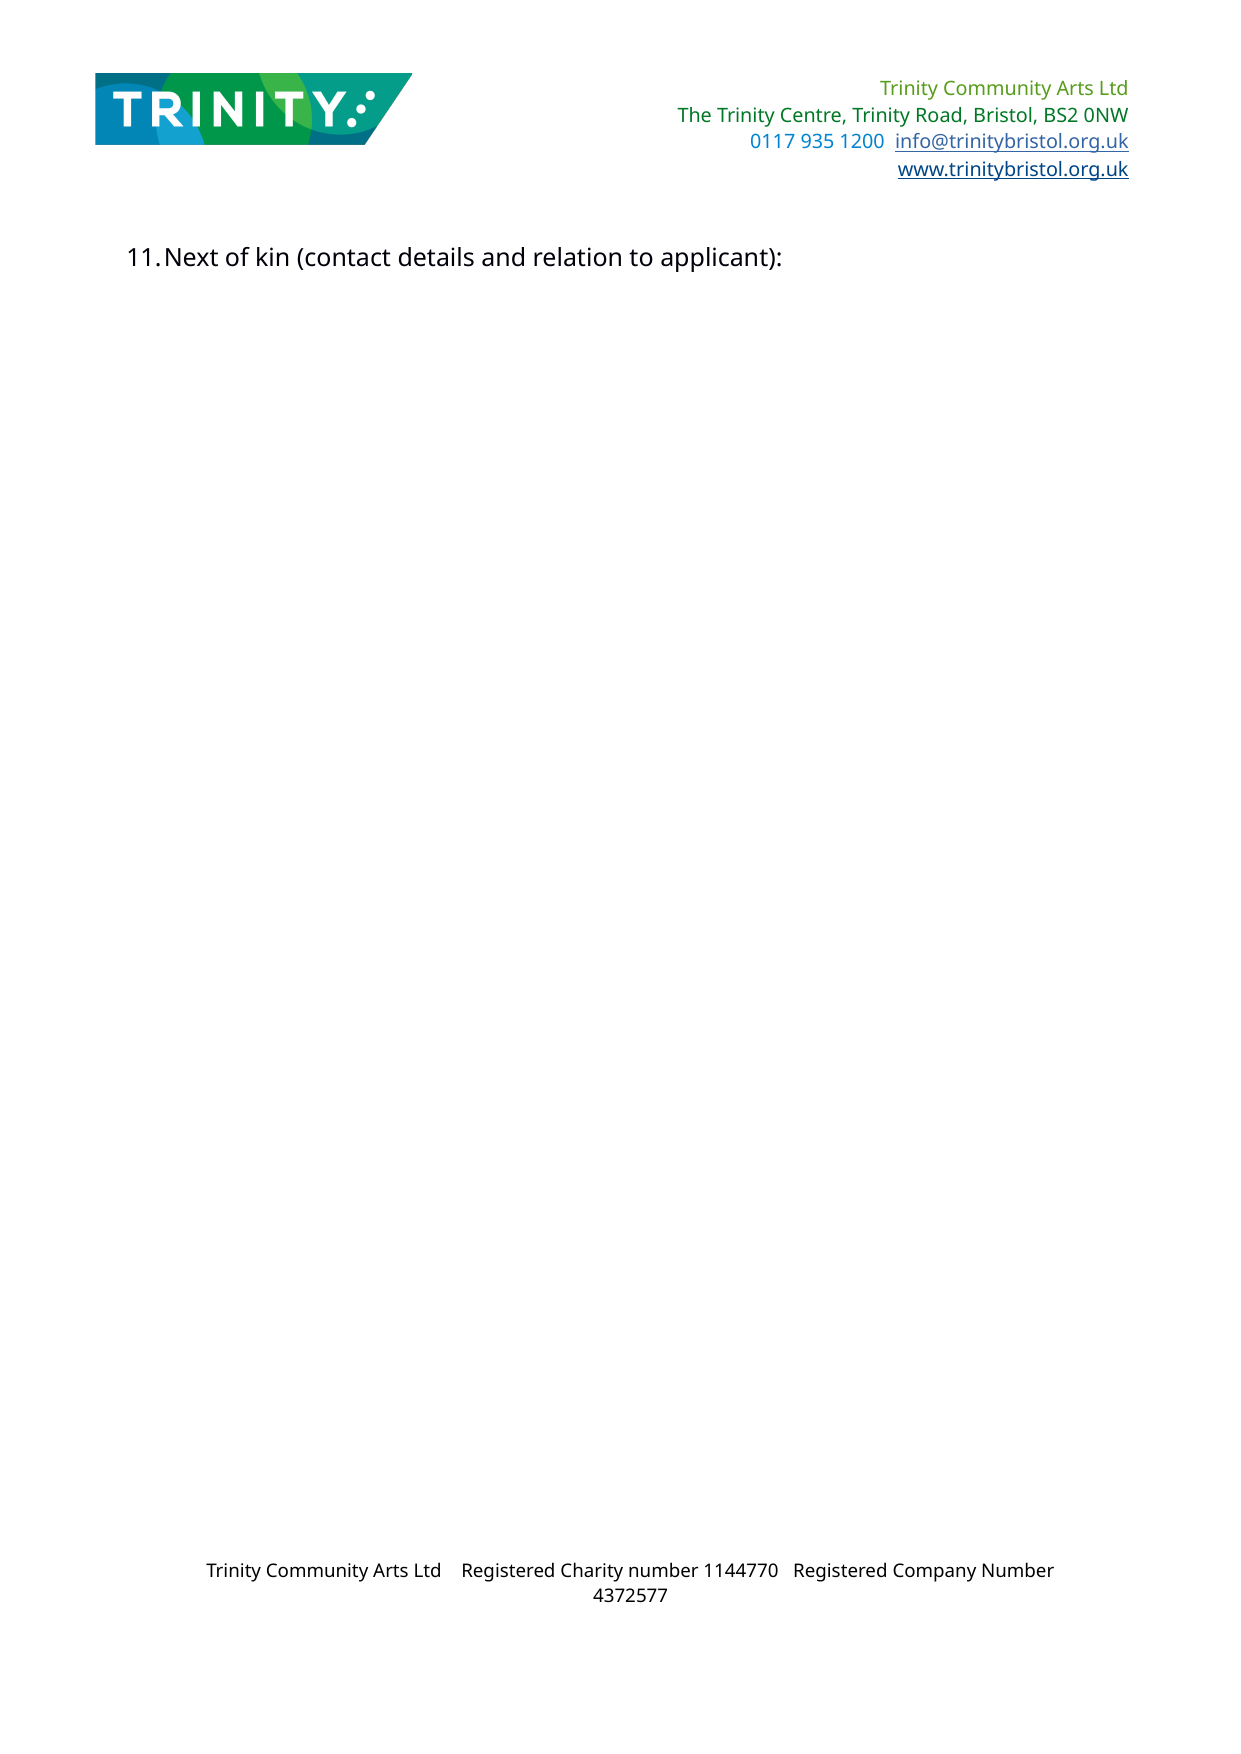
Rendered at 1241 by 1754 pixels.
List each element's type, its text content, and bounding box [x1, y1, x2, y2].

picture [114, 92, 141, 126]
picture [95, 73, 413, 145]
list Next of kin (contact details and relation to applicant): [126, 239, 1152, 273]
